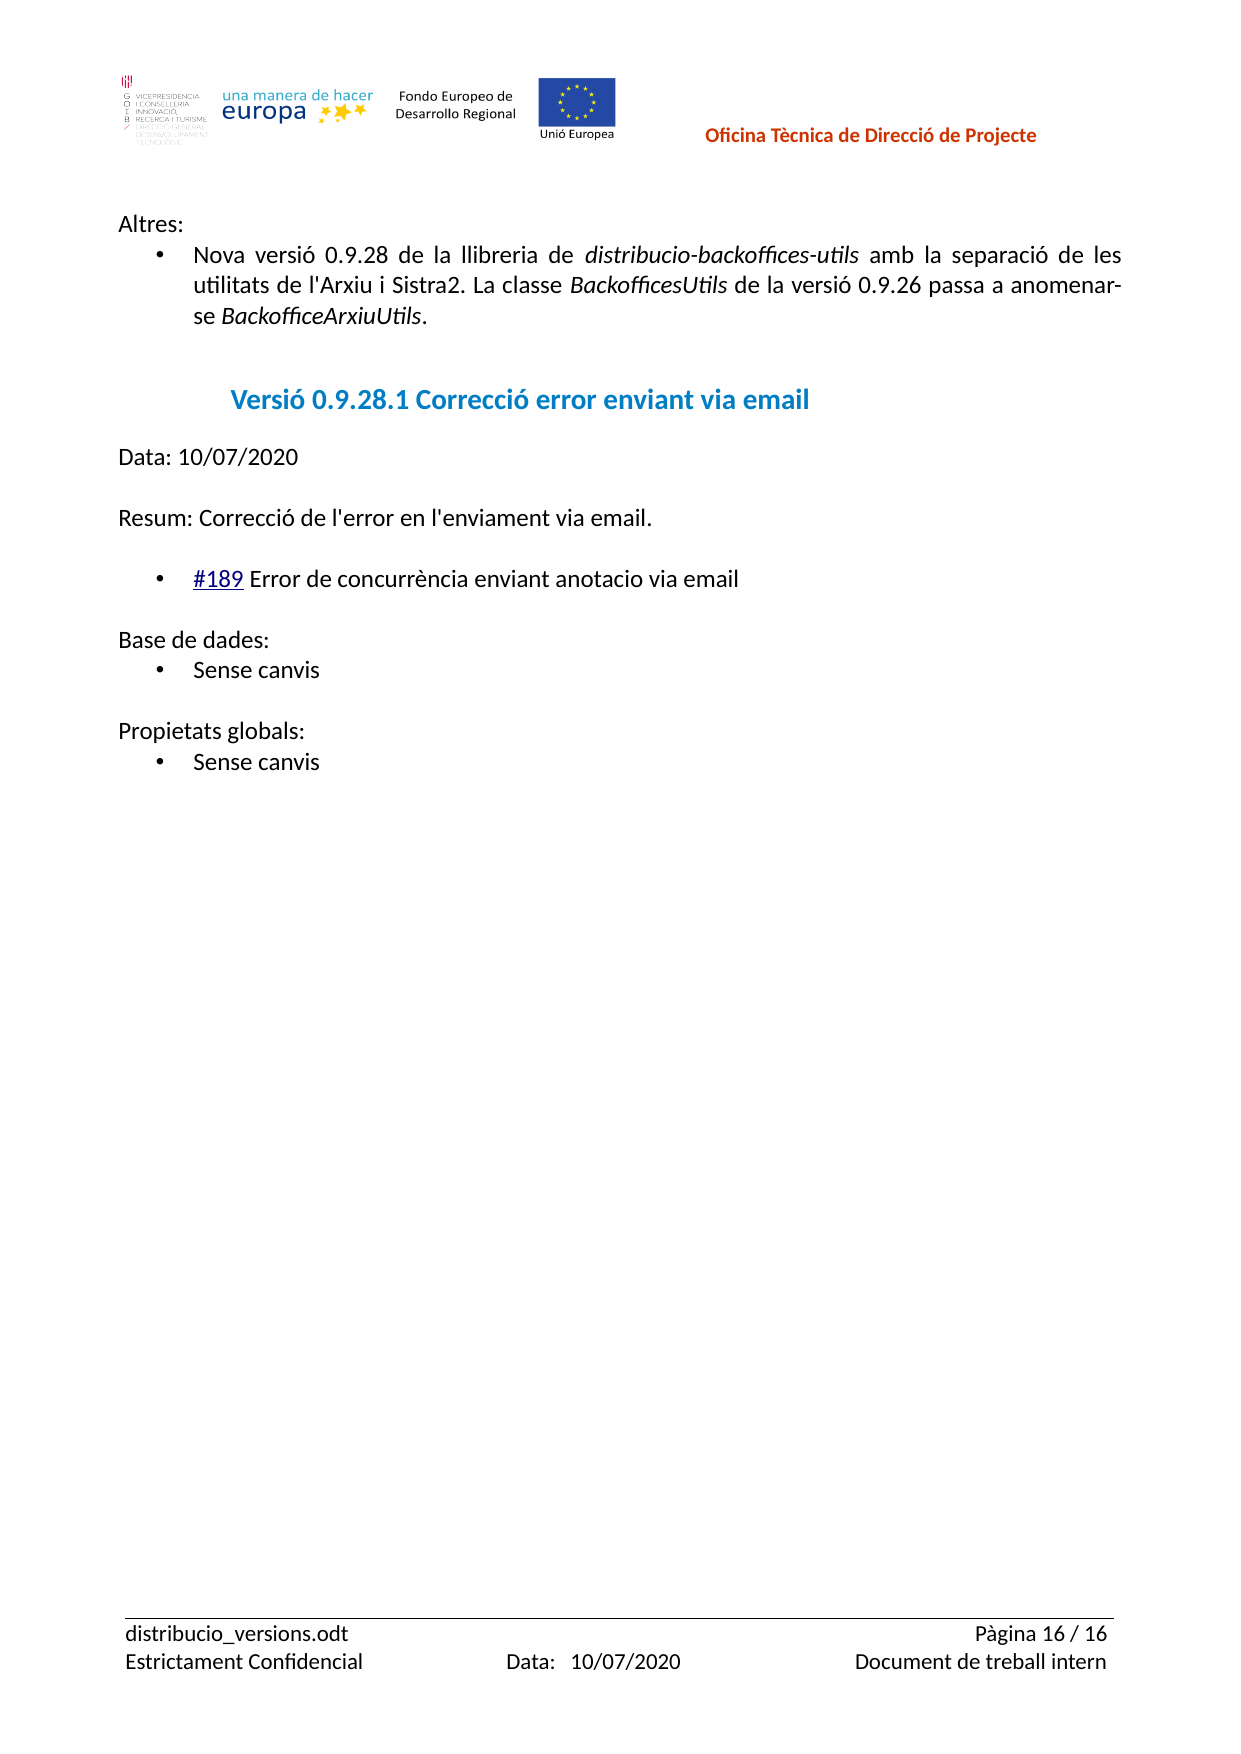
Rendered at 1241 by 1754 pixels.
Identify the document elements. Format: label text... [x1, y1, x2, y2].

picture [219, 73, 621, 147]
picture [118, 73, 213, 147]
subtitle Versió 0.9.28.1 Correcció error enviant via email [153, 381, 1122, 417]
list #189 Error de concurrència enviant anotacio via email [156, 563, 1122, 593]
text Altres: [118, 208, 1122, 239]
text Data: 10/07/2020 [118, 441, 1122, 471]
list Sense canvis [156, 746, 1122, 776]
text Propietats globals: [118, 715, 1122, 746]
text Base de dades: [118, 624, 1122, 654]
text Resum: Correcció de l'error en l'enviament via email. [118, 502, 1122, 532]
list Sense canvis [156, 654, 1122, 685]
list Nova versió 0.9.28 de la llibreria de distribucio-backoffices-utils amb la separació de les utilitats de l'Arxiu i Sistra2. La classe BackofficesUtils de la versió 0.9.26 passa a anomenar-se BackofficeArxiuUtils. [156, 239, 1122, 330]
